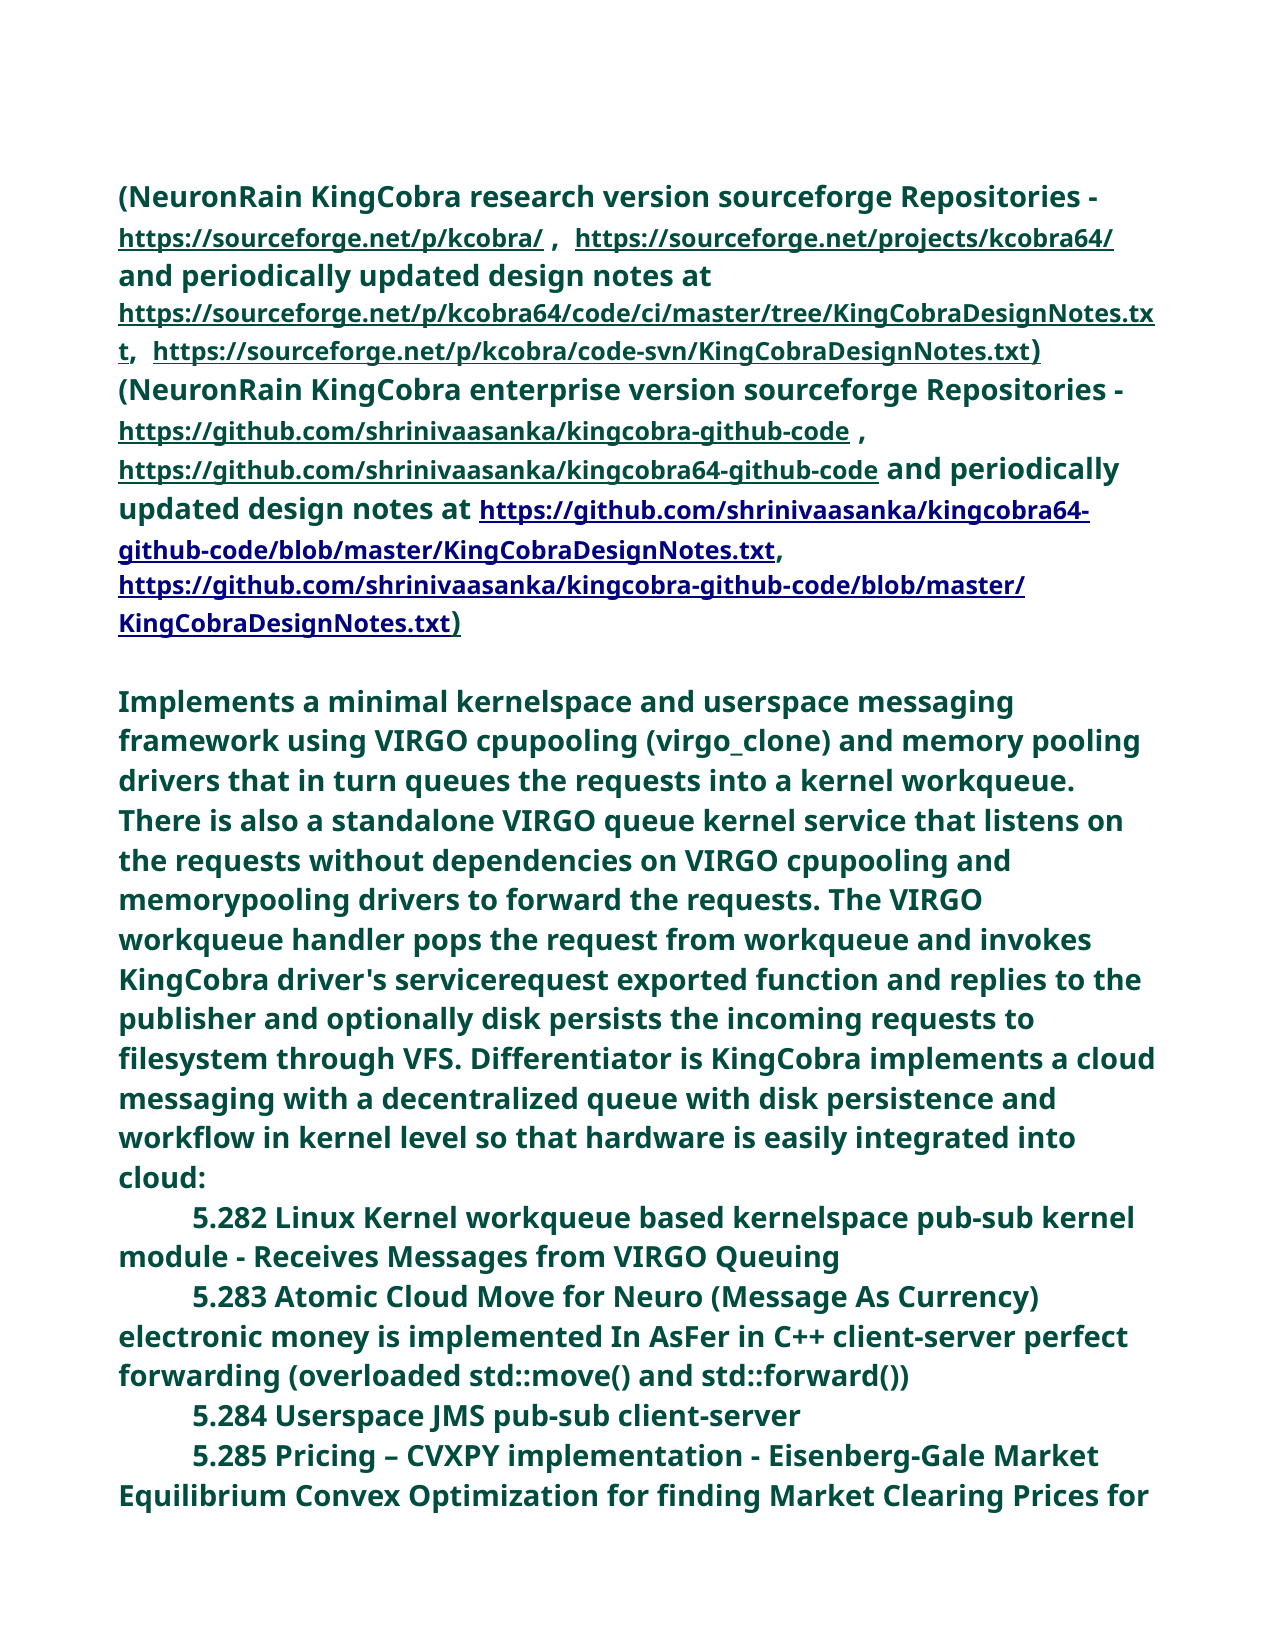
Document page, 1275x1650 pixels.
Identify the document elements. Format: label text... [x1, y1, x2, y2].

text (NeuronRain KingCobra enterprise version sourceforge Repositories - https://github.com/shrinivaasanka/kingcobra-github-code , https://github.com/shrinivaasanka/kingcobra64-github-code and periodically updated design notes at https://github.com/shrinivaasanka/kingcobra64-github-code/blob/master/KingCobraDesignNotes.txt, https://github.com/shrinivaasanka/kingcobra-github-code/blob/master/KingCobraDesignNotes.txt) [118, 369, 1157, 641]
text 5.283 Atomic Cloud Move for Neuro (Message As Currency) electronic money is implemented In AsFer in C++ client-server perfect forwarding (overloaded std::move() and std::forward()) [118, 1276, 1157, 1395]
text 5.285 Pricing – CVXPY implementation - Eisenberg-Gale Market Equilibrium Convex Optimization for finding Market Clearing Prices for [118, 1435, 1157, 1514]
text Implements a minimal kernelspace and userspace messaging framework using VIRGO cpupooling (virgo_clone) and memory pooling drivers that in turn queues the requests into a kernel workqueue. There is also a standalone VIRGO queue kernel service that listens on the requests without dependencies on VIRGO cpupooling and memorypooling drivers to forward the requests. The VIRGO workqueue handler pops the request from workqueue and invokes KingCobra driver's servicerequest exported function and replies to the publisher and optionally disk persists the incoming requests to filesystem through VFS. Differentiator is KingCobra implements a cloud messaging with a decentralized queue with disk persistence and workflow in kernel level so that hardware is easily integrated into cloud: [118, 681, 1157, 1197]
text 5.284 Userspace JMS pub-sub client-server [118, 1395, 1157, 1435]
text 5.282 Linux Kernel workqueue based kernelspace pub-sub kernel module - Receives Messages from VIRGO Queuing [118, 1197, 1157, 1276]
text (NeuronRain KingCobra research version sourceforge Repositories - https://sourceforge.net/p/kcobra/ , https://sourceforge.net/projects/kcobra64/ and periodically updated design notes at https://sourceforge.net/p/kcobra64/code/ci/master/tree/KingCobraDesignNotes.txt, https://sourceforge.net/p/kcobra/code-svn/KingCobraDesignNotes.txt) [118, 176, 1157, 369]
